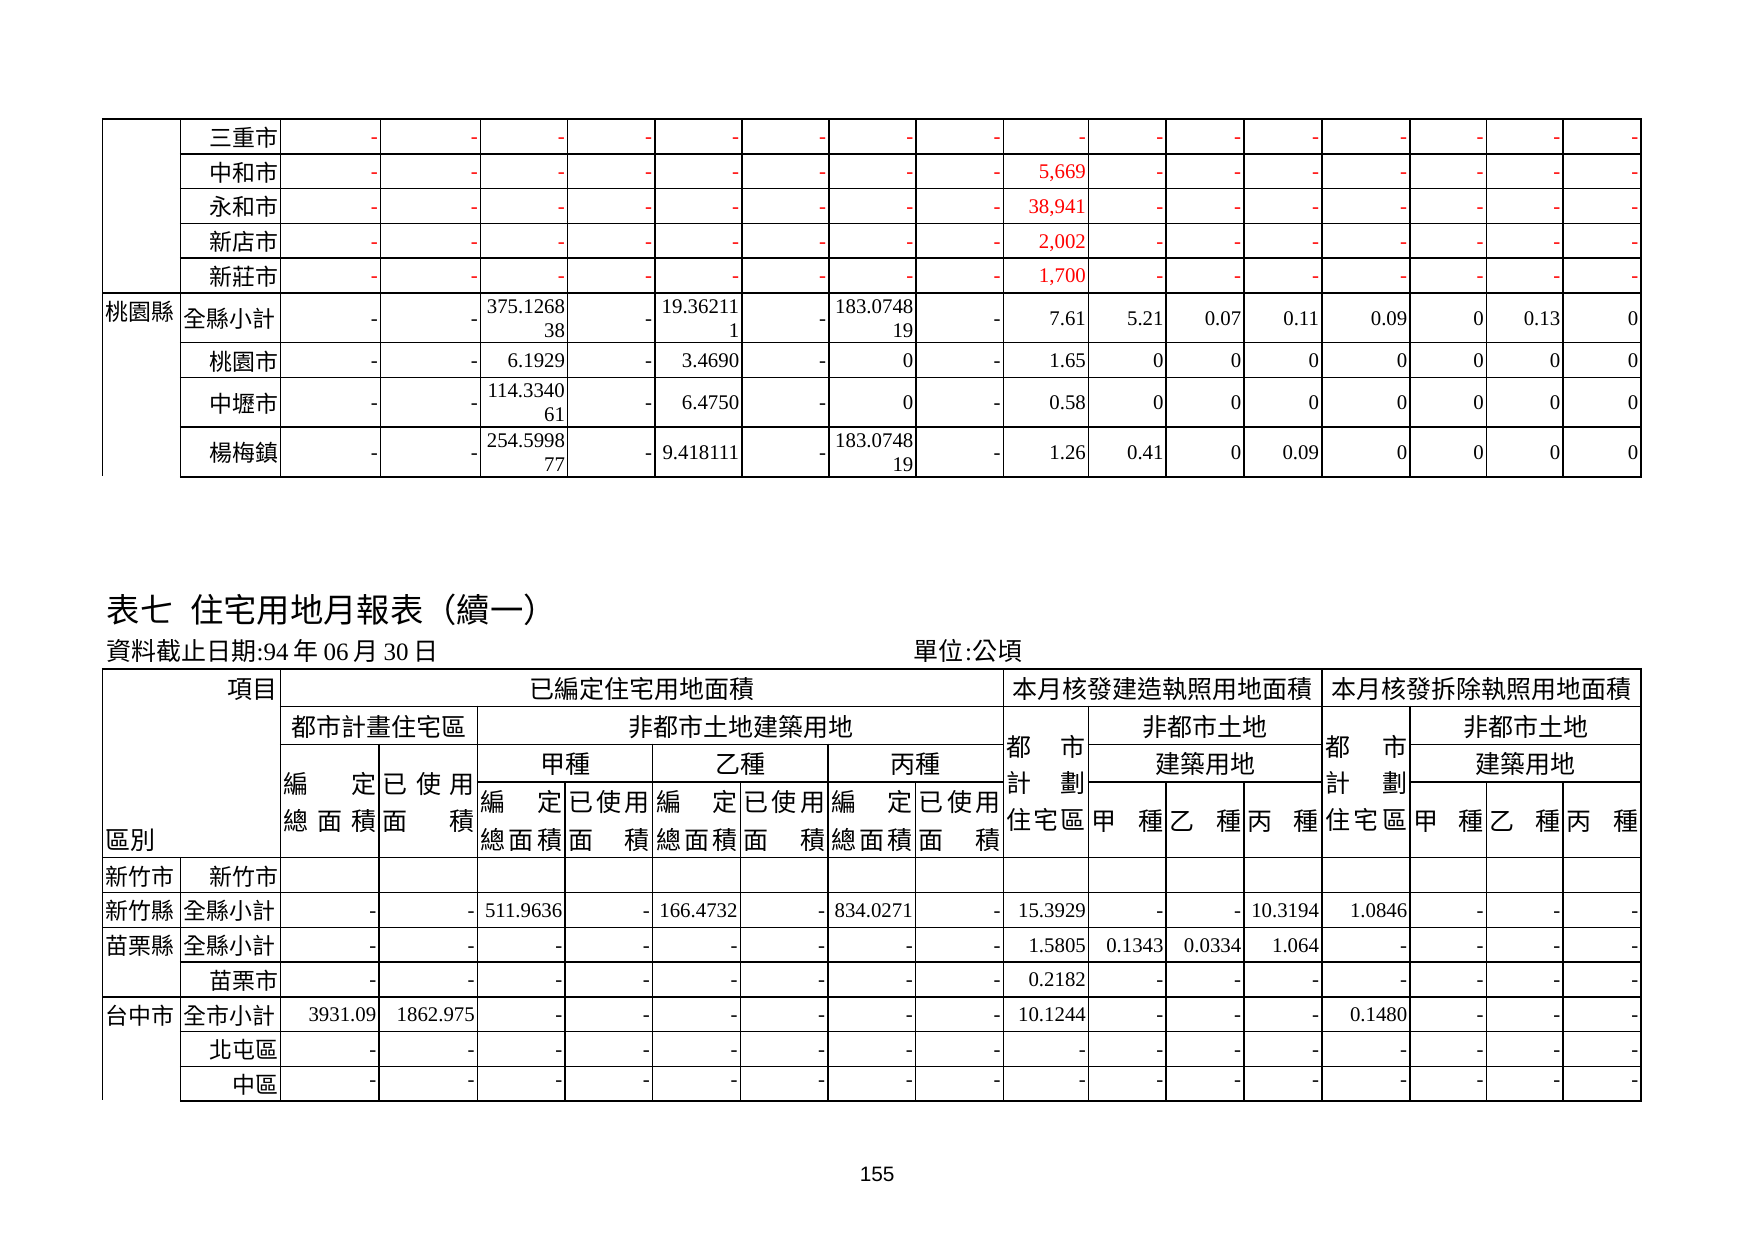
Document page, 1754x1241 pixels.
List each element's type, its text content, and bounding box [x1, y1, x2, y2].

table_cell - [1411, 998, 1486, 1031]
table_cell - [917, 259, 1003, 292]
table_cell - [481, 155, 567, 188]
table_cell - [1089, 259, 1165, 292]
table_cell 0.2182 [1004, 963, 1088, 996]
table_cell - [1487, 1032, 1562, 1066]
table_cell [103, 120, 180, 292]
table_cell [1004, 858, 1088, 892]
table_cell 新竹市 [181, 858, 280, 892]
table_cell 全市小計 [181, 998, 280, 1031]
table_cell - [1564, 259, 1640, 292]
table_cell - [1089, 998, 1165, 1031]
table_cell 0.1343 [1089, 928, 1165, 961]
table_cell - [1564, 1067, 1640, 1100]
table_cell - [380, 963, 477, 996]
table_cell - [743, 120, 828, 153]
table_cell 0.09 [1323, 294, 1409, 342]
table_cell - [1167, 1032, 1243, 1066]
table_cell - [829, 928, 915, 961]
table_cell 丙種 [1564, 783, 1640, 857]
table_cell - [1167, 893, 1243, 926]
table_cell 0 [1245, 343, 1321, 377]
table_cell - [916, 893, 1003, 926]
table_cell - [916, 928, 1003, 961]
text 資料截止日期:94年06月30日 單位:公頃 [106, 632, 1648, 668]
table_cell 0 [1487, 343, 1562, 377]
table_cell 0 [830, 343, 915, 377]
table_cell - [281, 120, 380, 153]
table_cell - [653, 963, 740, 996]
table_cell 建築用地 [1089, 745, 1321, 781]
table_cell 0.11 [1245, 294, 1321, 342]
table_cell 甲種 [1089, 783, 1165, 857]
table_cell - [566, 1067, 652, 1100]
table_cell - [917, 428, 1003, 476]
table_cell - [1323, 928, 1409, 961]
table_cell - [656, 224, 741, 257]
table_cell - [1245, 155, 1321, 188]
table_cell - [568, 189, 654, 222]
table_cell 面積 [741, 819, 827, 857]
table_cell - [917, 120, 1003, 153]
table_cell - [568, 378, 654, 426]
table_cell - [1089, 189, 1165, 222]
table_cell [196, 706, 280, 743]
table_cell 區別 [103, 819, 196, 857]
table_cell [1411, 858, 1486, 892]
table_cell 1.0846 [1323, 893, 1409, 926]
table_cell 編定 總面積 [281, 745, 378, 857]
table_cell [741, 858, 827, 892]
table_cell - [1487, 1067, 1562, 1100]
table_cell 7.61 [1004, 294, 1088, 342]
table_cell - [916, 1067, 1003, 1100]
table_cell - [741, 1067, 827, 1100]
table_cell - [1564, 155, 1640, 188]
table_cell 編定 [653, 783, 740, 819]
table_cell - [481, 189, 567, 222]
table_cell 非都市土地 [1089, 707, 1321, 743]
table_cell 面積 [916, 819, 1003, 857]
table_cell 1.26 [1004, 428, 1088, 476]
table_cell 0 [1089, 343, 1165, 377]
table_cell - [1564, 189, 1640, 222]
table_cell 楊梅鎮 [181, 428, 280, 476]
table_cell 0 [1089, 378, 1165, 426]
table_cell 全縣小計 [181, 928, 280, 961]
table_cell - [1411, 224, 1486, 257]
table_cell - [830, 189, 915, 222]
table_cell 0 [830, 378, 915, 426]
table_cell [103, 706, 196, 743]
table_cell - [916, 1032, 1003, 1066]
table_cell 0 [1245, 378, 1321, 426]
table_cell 新竹縣 [103, 893, 180, 926]
table_cell - [281, 1032, 378, 1066]
table_cell 都市 計劃 住宅區 [1323, 707, 1409, 857]
table_cell - [653, 998, 740, 1031]
table_cell 0 [1487, 378, 1562, 426]
table_cell [196, 744, 280, 781]
table_cell - [743, 259, 828, 292]
table_cell [1323, 858, 1409, 892]
table_cell 1.65 [1004, 343, 1088, 377]
table_cell 1862.975 [380, 998, 477, 1031]
table_cell [196, 819, 280, 857]
table_cell - [1245, 998, 1321, 1031]
table_cell - [281, 224, 380, 257]
table_cell - [829, 1067, 915, 1100]
table_cell - [1245, 224, 1321, 257]
table_cell 1.064 [1245, 928, 1321, 961]
table_cell 0 [1167, 343, 1243, 377]
table_cell 166.4732 [653, 893, 740, 926]
table_cell 已使用 [916, 783, 1003, 819]
table_cell 台中市 [103, 998, 180, 1100]
table_cell - [481, 120, 567, 153]
table_cell - [1004, 1032, 1088, 1066]
table_cell 15.3929 [1004, 893, 1088, 926]
table_cell - [741, 928, 827, 961]
table_cell 0 [1564, 294, 1640, 342]
table_cell 5.21 [1089, 294, 1165, 342]
table_cell - [1089, 120, 1165, 153]
table_cell - [1089, 224, 1165, 257]
table_cell 6.4750 [656, 378, 741, 426]
table_cell - [568, 259, 654, 292]
table_cell 511.9636 [478, 893, 564, 926]
table_cell - [830, 155, 915, 188]
table_cell - [568, 155, 654, 188]
table_cell [1564, 858, 1640, 892]
table_cell [478, 858, 564, 892]
table_cell - [1564, 928, 1640, 961]
table_cell 丙種 [1245, 783, 1321, 857]
table_cell - [653, 1032, 740, 1066]
table_cell 新店市 [181, 224, 280, 257]
table_cell 0 [1564, 428, 1640, 476]
table_cell - [1411, 1032, 1486, 1066]
table_cell 9.418111 [656, 428, 741, 476]
table_cell - [743, 155, 828, 188]
table_cell - [917, 189, 1003, 222]
table_cell 乙種 [653, 745, 827, 781]
table_cell - [281, 963, 378, 996]
table_cell - [917, 343, 1003, 377]
table_cell - [381, 259, 480, 292]
table_cell - [1004, 1067, 1088, 1100]
table_cell 全縣小計 [181, 294, 280, 342]
table_cell 834.0271 [829, 893, 915, 926]
table_cell 1,700 [1004, 259, 1088, 292]
table_cell [196, 781, 280, 819]
table_cell 乙種 [1167, 783, 1243, 857]
table_cell - [1089, 963, 1165, 996]
table_cell - [381, 224, 480, 257]
table_cell - [1167, 259, 1243, 292]
table_cell 已使用 [566, 783, 652, 819]
table_cell - [1411, 893, 1486, 926]
table_cell - [566, 998, 652, 1031]
table_cell 已使用 面積 [380, 745, 477, 857]
table_cell - [281, 155, 380, 188]
table_cell 中壢市 [181, 378, 280, 426]
table_header 項目 [196, 670, 280, 706]
table_cell - [741, 1032, 827, 1066]
table_cell - [1167, 224, 1243, 257]
table_cell - [743, 224, 828, 257]
table_cell - [1245, 1032, 1321, 1066]
table_cell - [1411, 189, 1486, 222]
table_cell 中區 [181, 1067, 280, 1100]
table_cell - [566, 963, 652, 996]
table_cell - [1487, 893, 1562, 926]
table_cell 總面積 [829, 819, 915, 857]
table_cell 6.1929 [481, 343, 567, 377]
table_cell - [656, 189, 741, 222]
table_cell - [653, 1067, 740, 1100]
table_cell 非都市土地建築用地 [478, 707, 1003, 743]
table_cell 總面積 [478, 819, 564, 857]
table_header [103, 670, 196, 706]
table_cell 2,002 [1004, 224, 1088, 257]
table_cell - [1167, 1067, 1243, 1100]
table_cell - [1564, 120, 1640, 153]
table_cell - [1167, 189, 1243, 222]
table_cell 0.0334 [1167, 928, 1243, 961]
table_cell - [281, 343, 380, 377]
table_cell - [281, 259, 380, 292]
table_cell [103, 781, 196, 819]
text 表七 住宅用地月報表（續一） [106, 583, 1648, 632]
table_cell 0 [1411, 294, 1486, 342]
table_cell 0 [1323, 378, 1409, 426]
table_cell 0 [1564, 378, 1640, 426]
table_cell - [566, 928, 652, 961]
table_cell - [656, 259, 741, 292]
table_cell - [380, 1067, 477, 1100]
table_cell 0 [1411, 378, 1486, 426]
table_cell 都市計畫住宅區 [281, 707, 477, 743]
table_cell - [566, 1032, 652, 1066]
table_cell - [741, 963, 827, 996]
table_cell - [281, 1067, 378, 1100]
table_cell - [380, 893, 477, 926]
table_cell - [1487, 120, 1562, 153]
table_cell 桃園市 [181, 343, 280, 377]
table_cell 0 [1323, 428, 1409, 476]
table_cell 全縣小計 [181, 893, 280, 926]
table_cell - [1323, 1032, 1409, 1066]
table_cell - [1323, 1067, 1409, 1100]
table_cell - [653, 928, 740, 961]
table_cell 10.3194 [1245, 893, 1321, 926]
table_header 本月核發拆除執照用地面積 [1323, 670, 1640, 706]
table_cell - [1411, 155, 1486, 188]
table_cell - [829, 998, 915, 1031]
table_cell - [478, 1032, 564, 1066]
table_cell - [281, 189, 380, 222]
table_cell - [1089, 893, 1165, 926]
table_cell [1245, 858, 1321, 892]
table_cell - [381, 155, 480, 188]
table_cell 3931.09 [281, 998, 378, 1031]
table_cell - [830, 120, 915, 153]
table_cell - [566, 893, 652, 926]
table_cell 10.1244 [1004, 998, 1088, 1031]
table_cell - [1167, 963, 1243, 996]
table_cell 1.5805 [1004, 928, 1088, 961]
table_cell 0.58 [1004, 378, 1088, 426]
table_cell - [380, 928, 477, 961]
table_cell - [568, 294, 654, 342]
table_cell - [281, 928, 378, 961]
table_cell 建築用地 [1411, 745, 1640, 781]
table_cell - [1089, 1032, 1165, 1066]
table_cell - [1004, 120, 1088, 153]
table_cell - [917, 378, 1003, 426]
table_cell - [741, 893, 827, 926]
table_cell [653, 858, 740, 892]
table_cell - [1487, 189, 1562, 222]
table_cell 新莊市 [181, 259, 280, 292]
table_cell - [1564, 963, 1640, 996]
table_cell - [568, 428, 654, 476]
table_cell - [743, 428, 828, 476]
table_cell 三重市 [181, 120, 280, 153]
table_header 已編定住宅用地面積 [281, 670, 1003, 706]
table_cell - [381, 189, 480, 222]
table_cell - [478, 1067, 564, 1100]
table_cell - [743, 343, 828, 377]
table_cell 甲種 [1411, 783, 1486, 857]
table_cell 都市 計劃 住宅區 [1004, 707, 1088, 857]
table_cell - [1245, 120, 1321, 153]
table_cell - [830, 259, 915, 292]
table_cell - [656, 155, 741, 188]
table_cell - [1245, 1067, 1321, 1100]
table_cell 甲種 [478, 745, 652, 781]
table_cell - [829, 963, 915, 996]
table_cell - [743, 189, 828, 222]
table_cell [829, 858, 915, 892]
table_cell - [1323, 120, 1409, 153]
table_cell - [1323, 259, 1409, 292]
table_cell 中和市 [181, 155, 280, 188]
table_cell 0.09 [1245, 428, 1321, 476]
table_cell - [1411, 259, 1486, 292]
table_cell 0.13 [1487, 294, 1562, 342]
table_cell 0 [1564, 343, 1640, 377]
table_cell - [381, 428, 480, 476]
table_cell - [1323, 224, 1409, 257]
table_cell 0 [1411, 428, 1486, 476]
table_cell 編定 [829, 783, 915, 819]
table_cell - [481, 259, 567, 292]
table_cell - [381, 343, 480, 377]
table_cell 0.1480 [1323, 998, 1409, 1031]
table_cell - [741, 998, 827, 1031]
table_cell - [917, 294, 1003, 342]
table_cell 面積 [566, 819, 652, 857]
table_cell - [1487, 155, 1562, 188]
table_cell - [1245, 259, 1321, 292]
table_cell - [478, 963, 564, 996]
table_cell 丙種 [829, 745, 1003, 781]
table_cell 0 [1411, 343, 1486, 377]
table_cell - [743, 378, 828, 426]
table_cell - [478, 928, 564, 961]
table_cell 總面積 [653, 819, 740, 857]
table_cell - [1487, 224, 1562, 257]
table_cell 桃園縣 [103, 294, 180, 476]
table_cell 0 [1487, 428, 1562, 476]
table_cell - [1411, 928, 1486, 961]
table_cell 114.334061 [481, 378, 567, 426]
table_cell - [743, 294, 828, 342]
table_cell 0 [1323, 343, 1409, 377]
table_cell - [1487, 963, 1562, 996]
table_cell - [1564, 1032, 1640, 1066]
table_cell 編定 [478, 783, 564, 819]
table_cell - [1487, 998, 1562, 1031]
table_cell [1167, 858, 1243, 892]
table_cell - [1564, 893, 1640, 926]
table_cell - [1323, 189, 1409, 222]
table_cell - [1411, 1067, 1486, 1100]
table_cell 新竹市 [103, 858, 180, 892]
table_cell 0 [1167, 378, 1243, 426]
table_cell 已使用 [741, 783, 827, 819]
table_cell - [381, 120, 480, 153]
table_cell - [1323, 963, 1409, 996]
table_cell - [656, 120, 741, 153]
table_cell 北屯區 [181, 1032, 280, 1066]
table_cell - [1411, 120, 1486, 153]
table_cell 非都市土地 [1411, 707, 1640, 743]
table_cell - [1411, 963, 1486, 996]
table_cell 5,669 [1004, 155, 1088, 188]
table_cell - [917, 224, 1003, 257]
table_cell - [829, 1032, 915, 1066]
table_cell - [830, 224, 915, 257]
table_cell - [381, 378, 480, 426]
table_cell - [381, 294, 480, 342]
table_cell - [478, 998, 564, 1031]
table_cell 3.4690 [656, 343, 741, 377]
table_cell [916, 858, 1003, 892]
table_cell 苗栗市 [181, 963, 280, 996]
table_cell - [916, 998, 1003, 1031]
table_cell 0.07 [1167, 294, 1243, 342]
table_header 本月核發建造執照用地面積 [1004, 670, 1321, 706]
table_cell 19.362111 [656, 294, 741, 342]
table_cell - [1487, 928, 1562, 961]
table_cell - [1323, 155, 1409, 188]
table_cell 183.074819 [830, 428, 915, 476]
table_cell [380, 858, 477, 892]
table_cell 乙種 [1487, 783, 1562, 857]
table_cell - [1245, 963, 1321, 996]
table_cell 254.599877 [481, 428, 567, 476]
table_cell - [1564, 998, 1640, 1031]
table_cell 375.126838 [481, 294, 567, 342]
table_cell [281, 858, 378, 892]
table_cell 183.074819 [830, 294, 915, 342]
table_cell - [916, 963, 1003, 996]
table_cell [103, 744, 196, 781]
table_cell - [1167, 120, 1243, 153]
table_cell 0.41 [1089, 428, 1165, 476]
table_cell - [281, 378, 380, 426]
table_cell 苗栗縣 [103, 928, 180, 996]
table_cell - [281, 294, 380, 342]
table_cell [1487, 858, 1562, 892]
table_cell - [1487, 259, 1562, 292]
table_cell - [568, 224, 654, 257]
table_cell [1089, 858, 1165, 892]
table_cell - [380, 1032, 477, 1066]
table_cell - [281, 893, 378, 926]
table_cell 永和市 [181, 189, 280, 222]
table_cell - [568, 343, 654, 377]
table_cell - [1564, 224, 1640, 257]
table_cell - [1167, 998, 1243, 1031]
table_cell - [1245, 189, 1321, 222]
table_cell 0 [1167, 428, 1243, 476]
table_cell - [1089, 1067, 1165, 1100]
table_cell - [1167, 155, 1243, 188]
table_cell - [568, 120, 654, 153]
table_cell 38,941 [1004, 189, 1088, 222]
table_cell - [481, 224, 567, 257]
table_cell - [1089, 155, 1165, 188]
table_cell - [917, 155, 1003, 188]
table_cell [566, 858, 652, 892]
table_cell - [281, 428, 380, 476]
